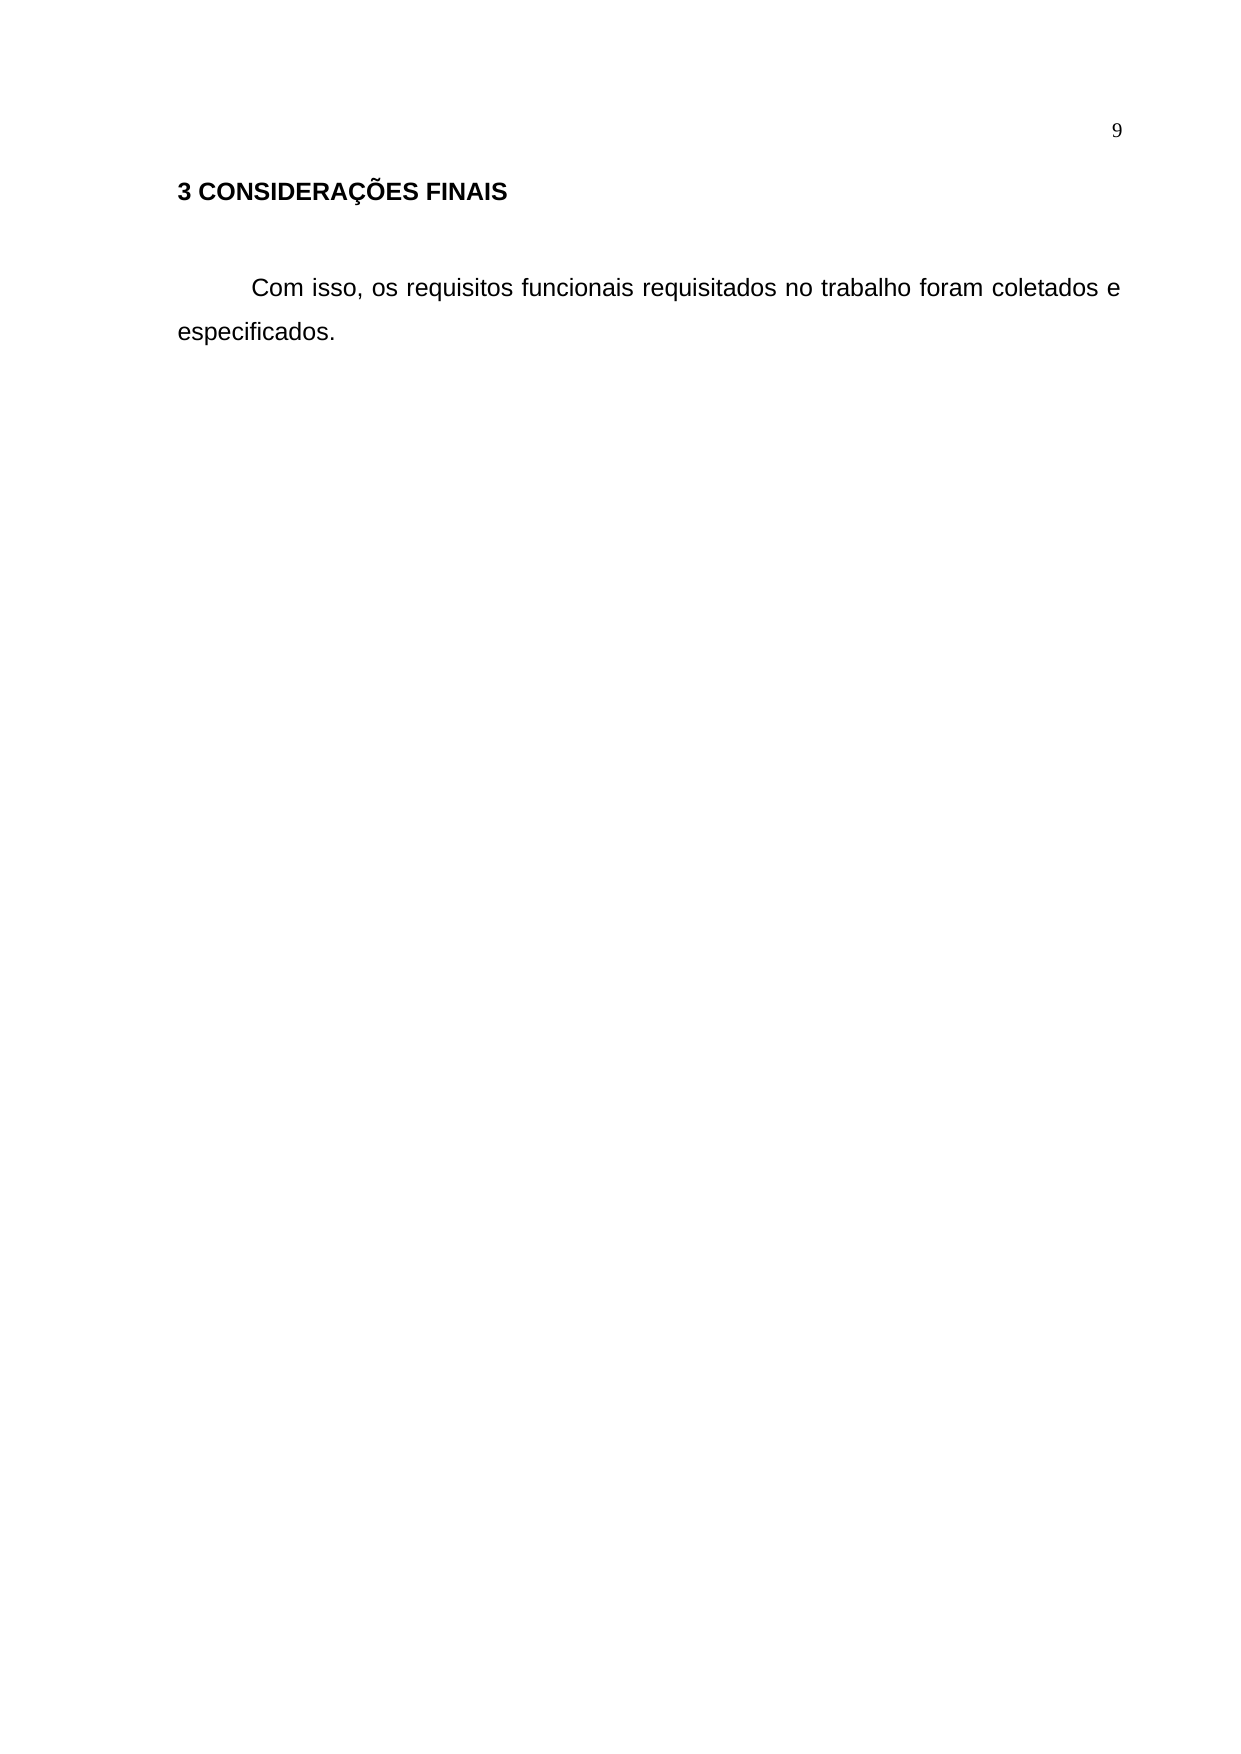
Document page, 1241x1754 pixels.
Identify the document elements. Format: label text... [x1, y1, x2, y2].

text Com isso, os requisitos funcionais requisitados no trabalho foram coletados e especificados. [177, 273, 1122, 345]
subtitle Considerações finais [177, 177, 1122, 206]
